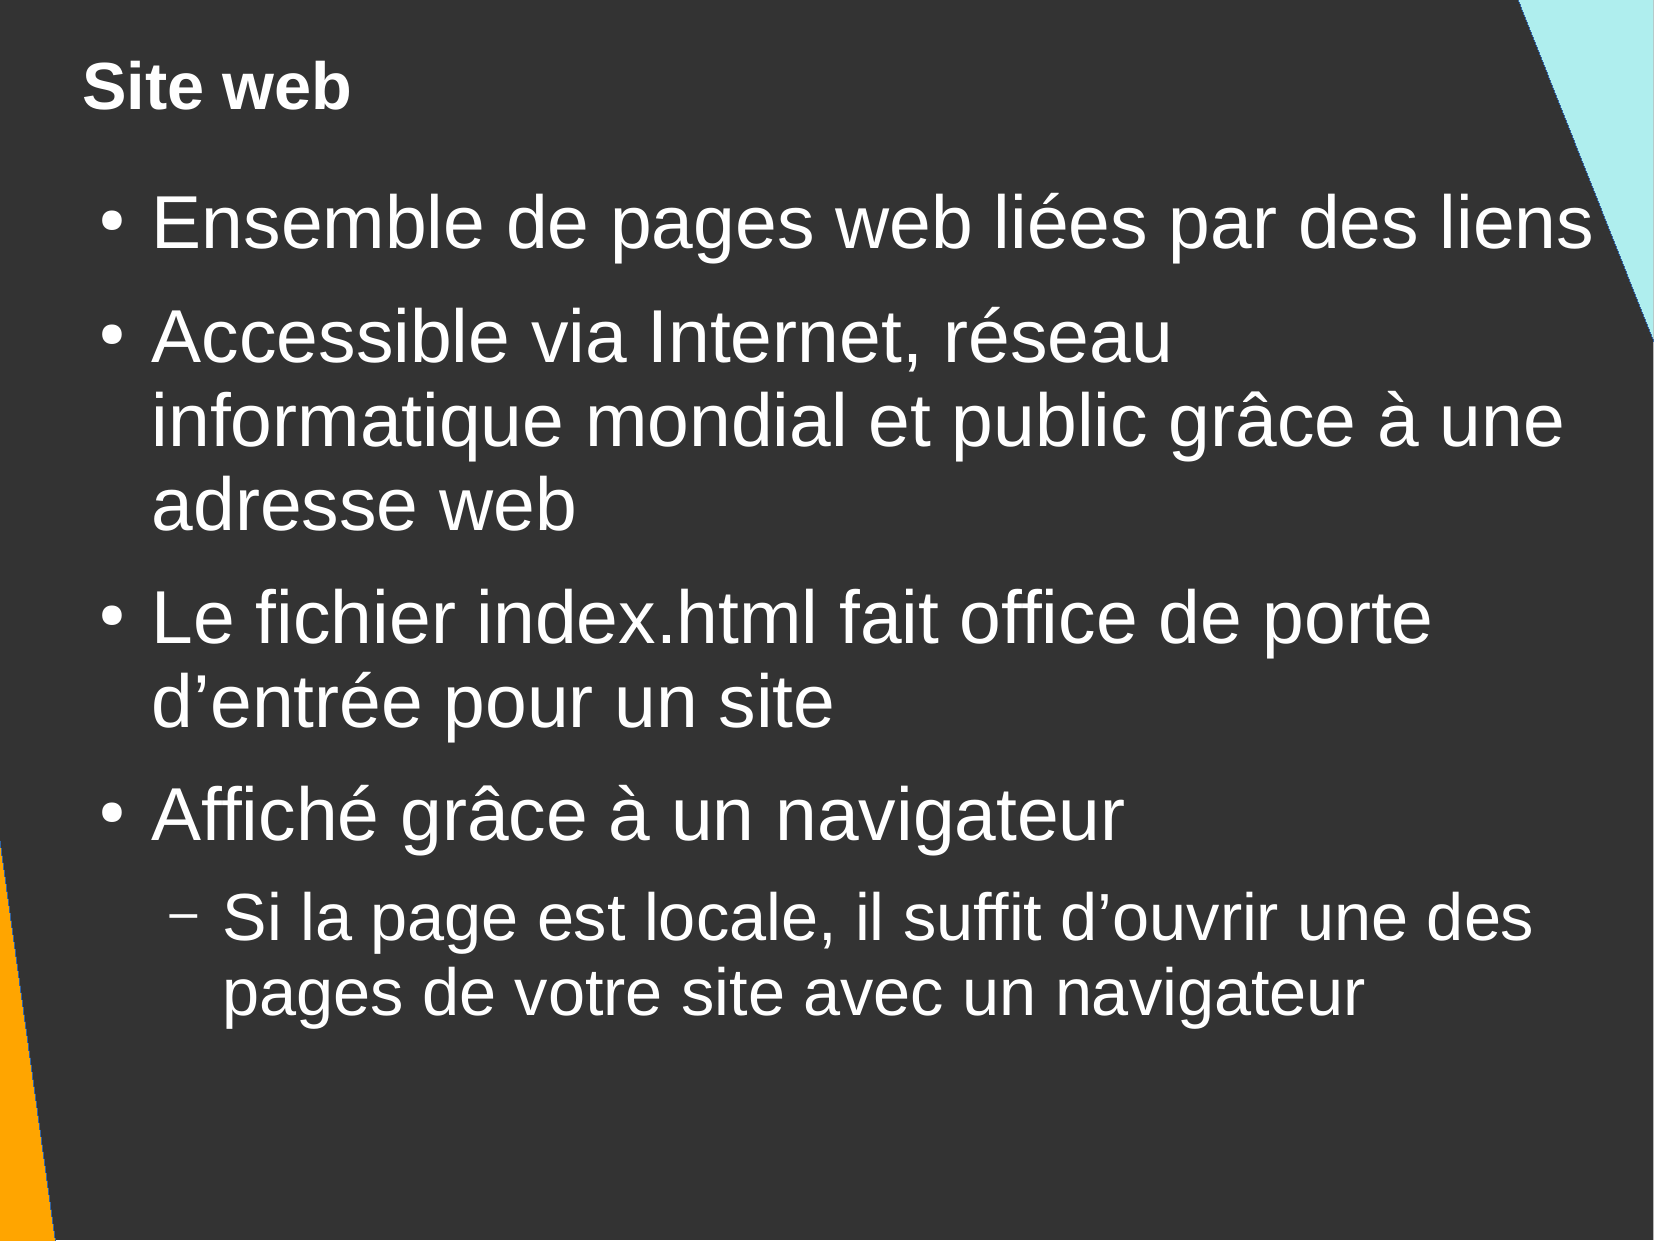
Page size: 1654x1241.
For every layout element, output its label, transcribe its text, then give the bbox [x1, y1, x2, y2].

text_box [1518, 0, 1654, 342]
title Site web [82, 49, 1571, 152]
list Ensemble de pages web liées par des liens Accessible via Internet, réseau informatique mondial et public grâce à une adresse web Le fichier index.html fait office de porte d’entrée pour un site Affiché grâce à un navigateur Si la page est locale, il suffit d’ouvrir une des pages de votre site avec un navigateur [80, 180, 1605, 1052]
text_box [0, 840, 56, 1241]
